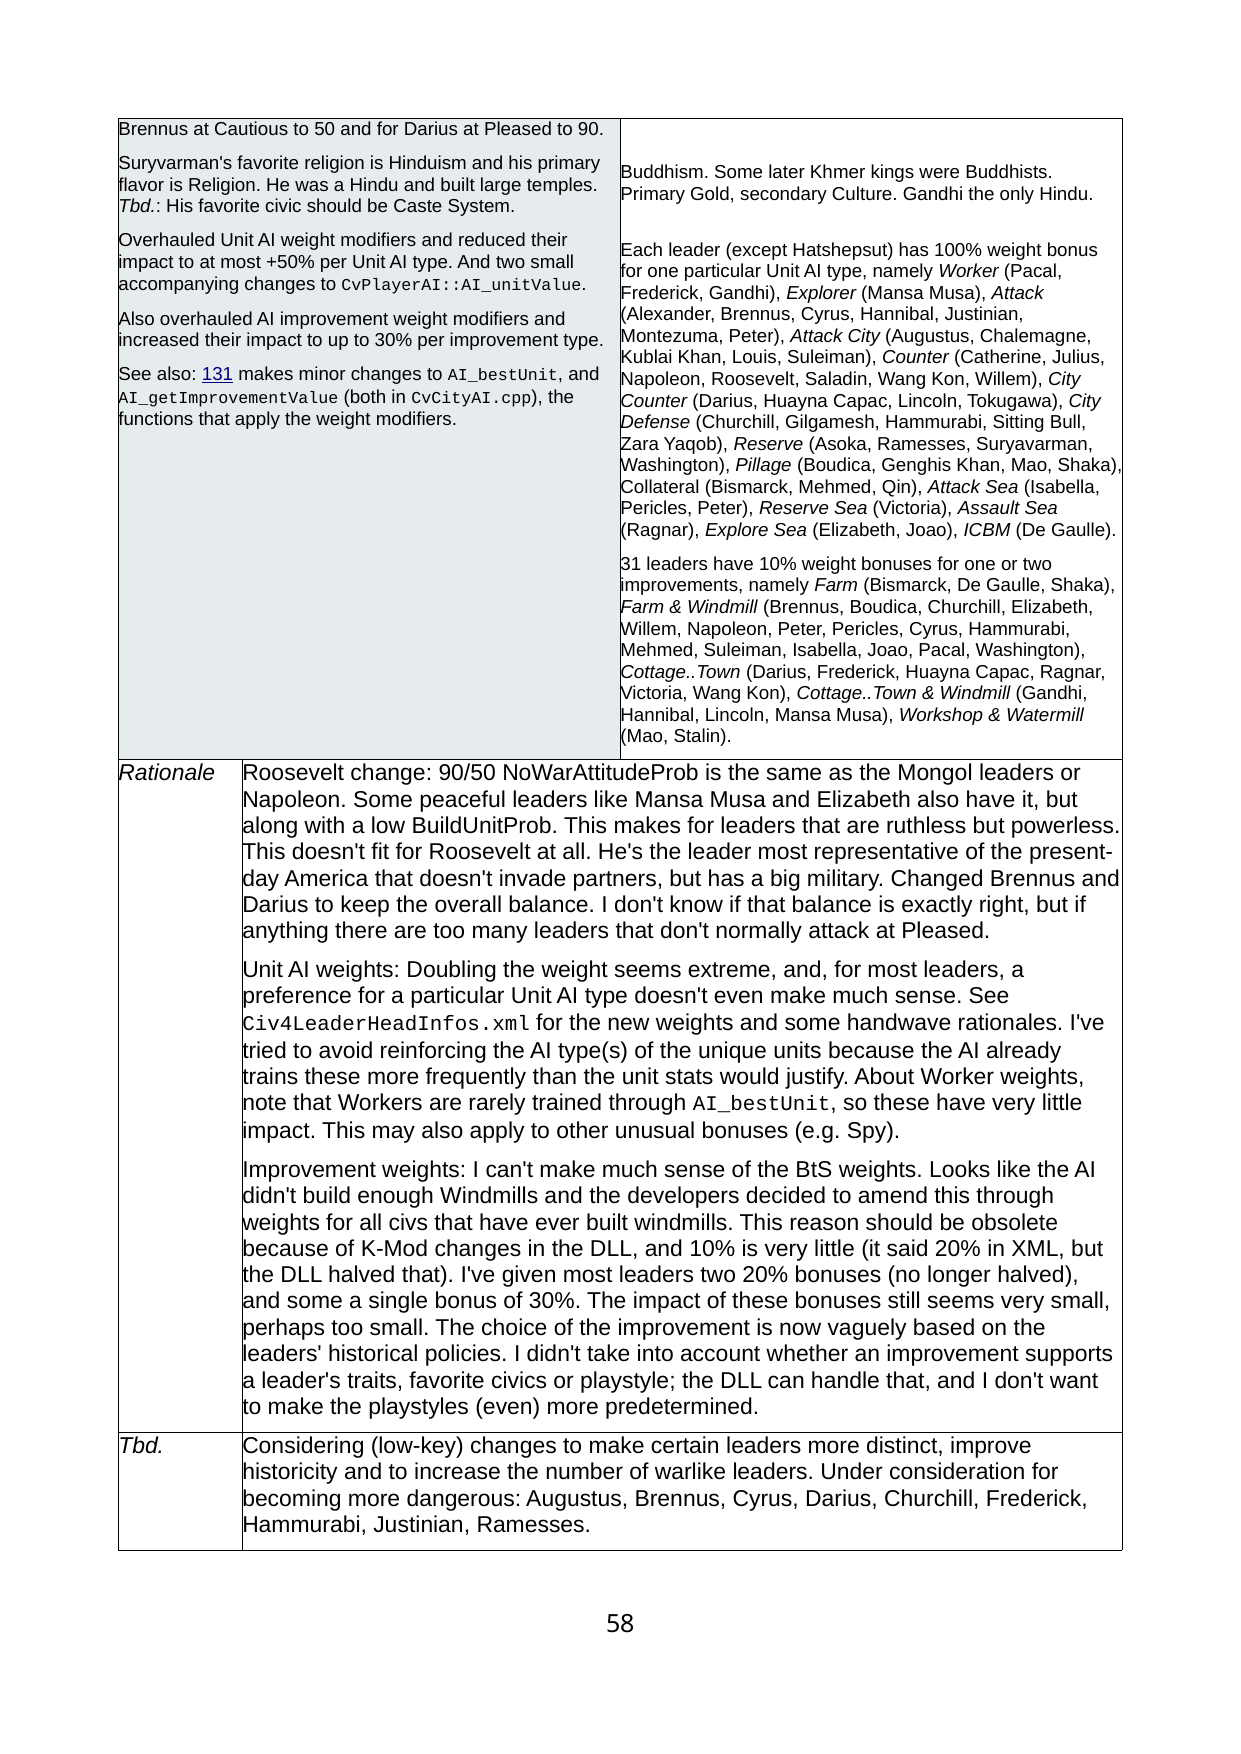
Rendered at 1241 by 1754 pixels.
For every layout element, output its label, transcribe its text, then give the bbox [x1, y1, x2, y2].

table_cell Rationale [119, 760, 242, 1432]
table_cell Roosevelt change: 90/50 NoWarAttitudeProb is the same as the Mongol leaders or Napoleon. Some peaceful leaders like Mansa Musa and Elizabeth also have it, but along with a low BuildUnitProb. This makes for leaders that are ruthless but powerless. This doesn't fit for Roosevelt at all. He's the leader most representative of the present-day America that doesn't invade partners, but has a big military. Changed Brennus and Darius to keep the overall balance. I don't know if that balance is exactly right, but if anything there are too many leaders that don't normally attack at Pleased. Unit AI weights: Doubling the weight seems extreme, and, for most leaders, a preference for a particular Unit AI type doesn't even make much sense. See Civ4LeaderHeadInfos.xml for the new weights and some handwave rationales. I've tried to avoid reinforcing the AI type(s) of the unique units because the AI already trains these more frequently than the unit stats would justify. About Worker weights, note that Workers are rarely trained through AI_bestUnit, so these have very little impact. This may also apply to other unusual bonuses (e.g. Spy). Improvement weights: I can't make much sense of the BtS weights. Looks like the AI didn't build enough Windmills and the developers decided to amend this through weights for all civs that have ever built windmills. This reason should be obsolete because of K-Mod changes in the DLL, and 10% is very little (it said 20% in XML, but the DLL halved that). I've given most leaders two 20% bonuses (no longer halved), and some a single bonus of 30%. The impact of these bonuses still seems very small, perhaps too small. The choice of the improvement is now vaguely based on the leaders' historical policies. I didn't take into account whether an improvement supports a leader's traits, favorite civics or playstyle; the DLL can handle that, and I don't want to make the playstyles (even) more predetermined. [243, 760, 1122, 1432]
table_cell Considering (low-key) changes to make certain leaders more distinct, improve historicity and to increase the number of warlike leaders. Under consideration for becoming more dangerous: Augustus, Brennus, Cyrus, Darius, Churchill, Frederick, Hammurabi, Justinian, Ramesses. [243, 1433, 1122, 1549]
table_cell Brennus at Cautious to 50 and for Darius at Pleased to 90. Suryvarman's favorite religion is Hinduism and his primary flavor is Religion. He was a Hindu and built large temples. Tbd.: His favorite civic should be Caste System. Overhauled Unit AI weight modifiers and reduced their impact to at most +50% per Unit AI type. And two small accompanying changes to CvPlayerAI::AI_unitValue. Also overhauled AI improvement weight modifiers and increased their impact to up to 30% per improvement type. See also: 131 makes minor changes to AI_bestUnit, and AI_getImprovementValue (both in CvCityAI.cpp), the functions that apply the weight modifiers. [119, 119, 620, 759]
table_cell Tbd. [119, 1433, 242, 1549]
table_cell Buddhism. Some later Khmer kings were Buddhists. Primary Gold, secondary Culture. Gandhi the only Hindu. Each leader (except Hatshepsut) has 100% weight bonus for one particular Unit AI type, namely Worker (Pacal, Frederick, Gandhi), Explorer (Mansa Musa), Attack (Alexander, Brennus, Cyrus, Hannibal, Justinian, Montezuma, Peter), Attack City (Augustus, Chalemagne, Kublai Khan, Louis, Suleiman), Counter (Catherine, Julius, Napoleon, Roosevelt, Saladin, Wang Kon, Willem), City Counter (Darius, Huayna Capac, Lincoln, Tokugawa), City Defense (Churchill, Gilgamesh, Hammurabi, Sitting Bull, Zara Yaqob), Reserve (Asoka, Ramesses, Suryavarman, Washington), Pillage (Boudica, Genghis Khan, Mao, Shaka), Collateral (Bismarck, Mehmed, Qin), Attack Sea (Isabella, Pericles, Peter), Reserve Sea (Victoria), Assault Sea (Ragnar), Explore Sea (Elizabeth, Joao), ICBM (De Gaulle). 31 leaders have 10% weight bonuses for one or two improvements, namely Farm (Bismarck, De Gaulle, Shaka), Farm & Windmill (Brennus, Boudica, Churchill, Elizabeth, Willem, Napoleon, Peter, Pericles, Cyrus, Hammurabi, Mehmed, Suleiman, Isabella, Joao, Pacal, Washington), Cottage..Town (Darius, Frederick, Huayna Capac, Ragnar, Victoria, Wang Kon), Cottage..Town & Windmill (Gandhi, Hannibal, Lincoln, Mansa Musa), Workshop & Watermill (Mao, Stalin). [621, 119, 1122, 759]
